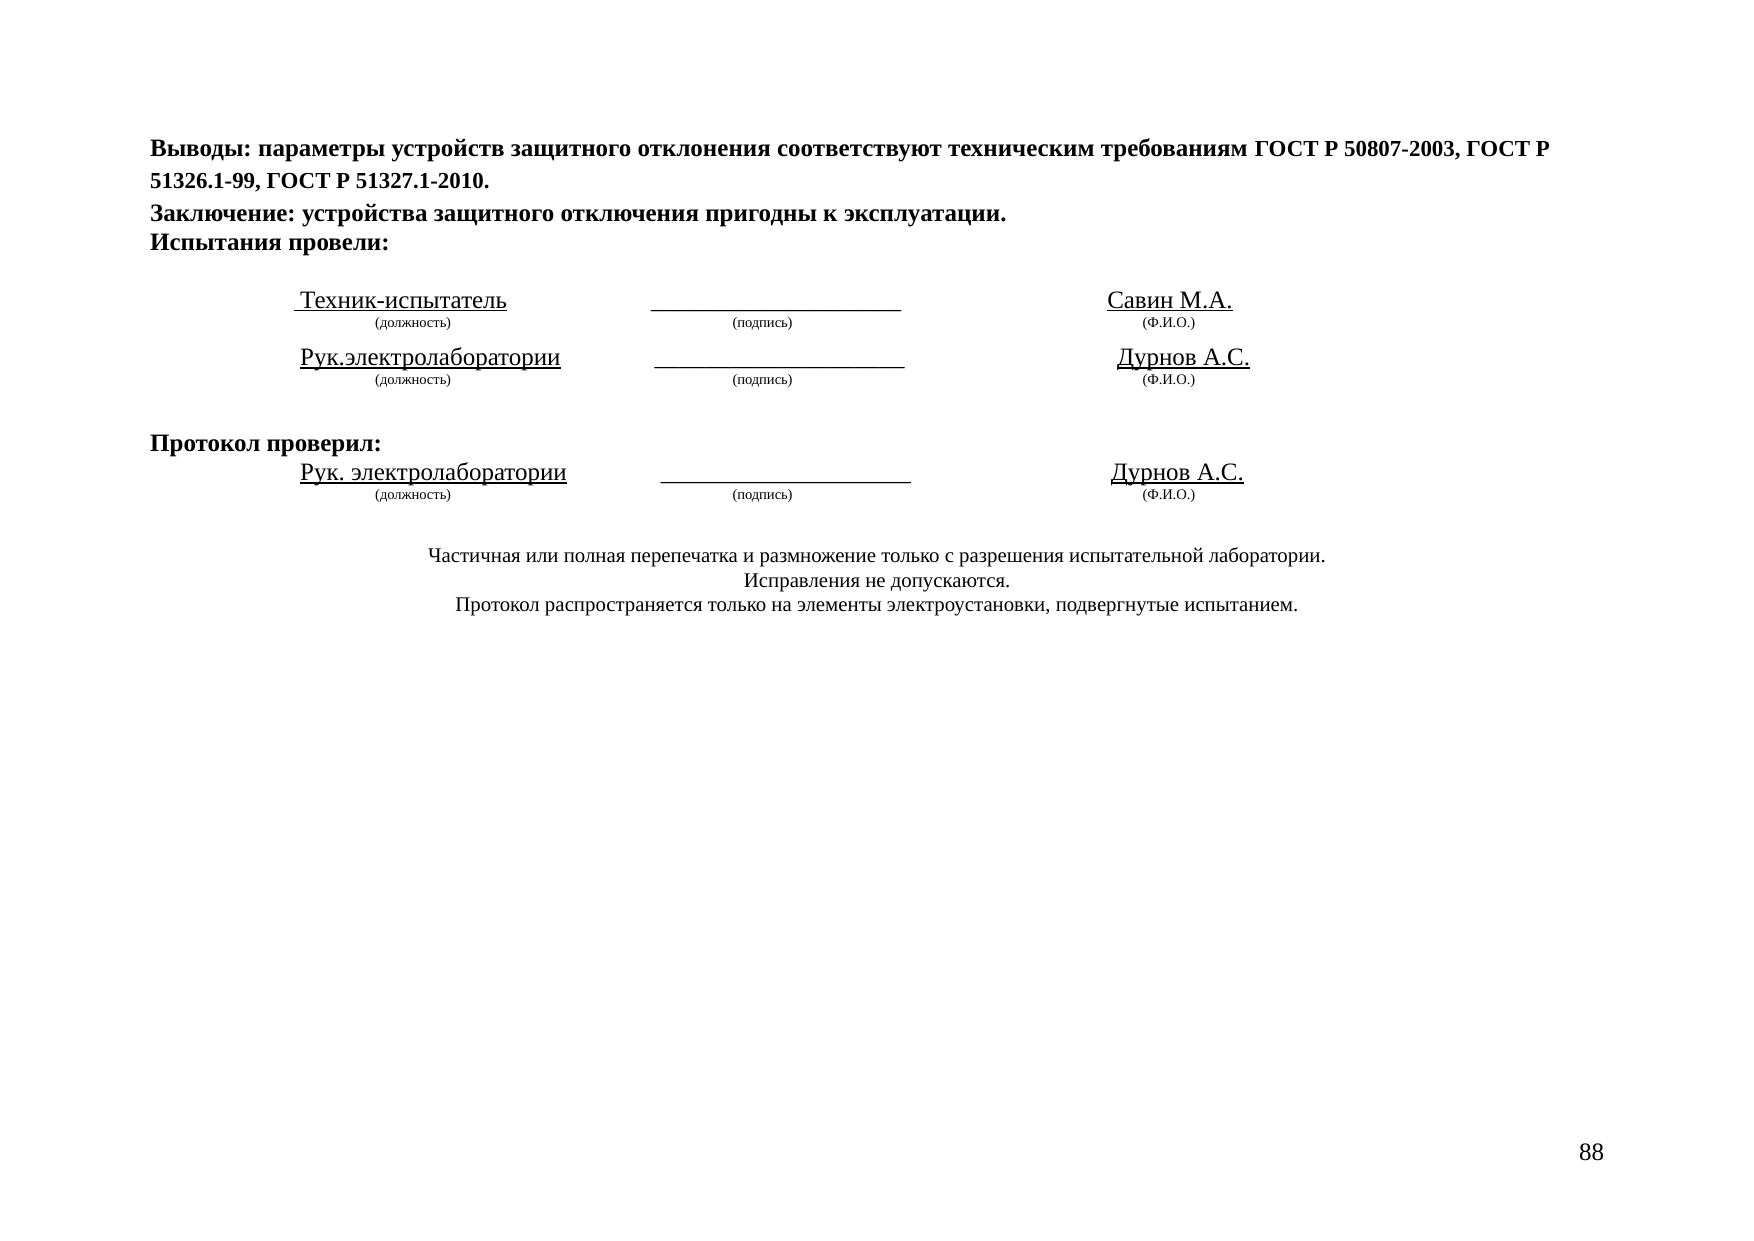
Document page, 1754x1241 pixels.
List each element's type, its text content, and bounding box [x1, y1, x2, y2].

text Протокол распространяется только на элементы электроустановки, подвергнутые испытанием. [150, 592, 1604, 616]
text (должность) (подпись) (Ф.И.О.) [150, 313, 1604, 342]
text Рук.электролаборатории ____________________ Дурнов А.С. [150, 342, 1604, 371]
text Протокол проверил: [150, 428, 1604, 457]
text Заключение: устройства защитного отключения пригодны к эксплуатации. [150, 198, 1604, 227]
text Выводы: параметры устройств защитного отклонения соответствуют техническим требованиям ГОСТ Р 50807-2003, ГОСТ Р 51326.1-99, ГОСТ Р 51327.1-2010. [150, 133, 1604, 193]
text (должность) (подпись) (Ф.И.О.) [150, 371, 1604, 400]
text Рук. электролаборатории ____________________ Дурнов А.С. [150, 457, 1604, 486]
text Частичная или полная перепечатка и размножение только с разрешения испытательной лаборатории. [150, 543, 1604, 567]
text (должность) (подпись) (Ф.И.О.) [150, 486, 1604, 515]
text Исправления не допускаются. [150, 567, 1604, 592]
text Испытания провели: [150, 227, 1604, 256]
text Техник-испытатель ____________________ Савин М.А. [150, 285, 1604, 313]
